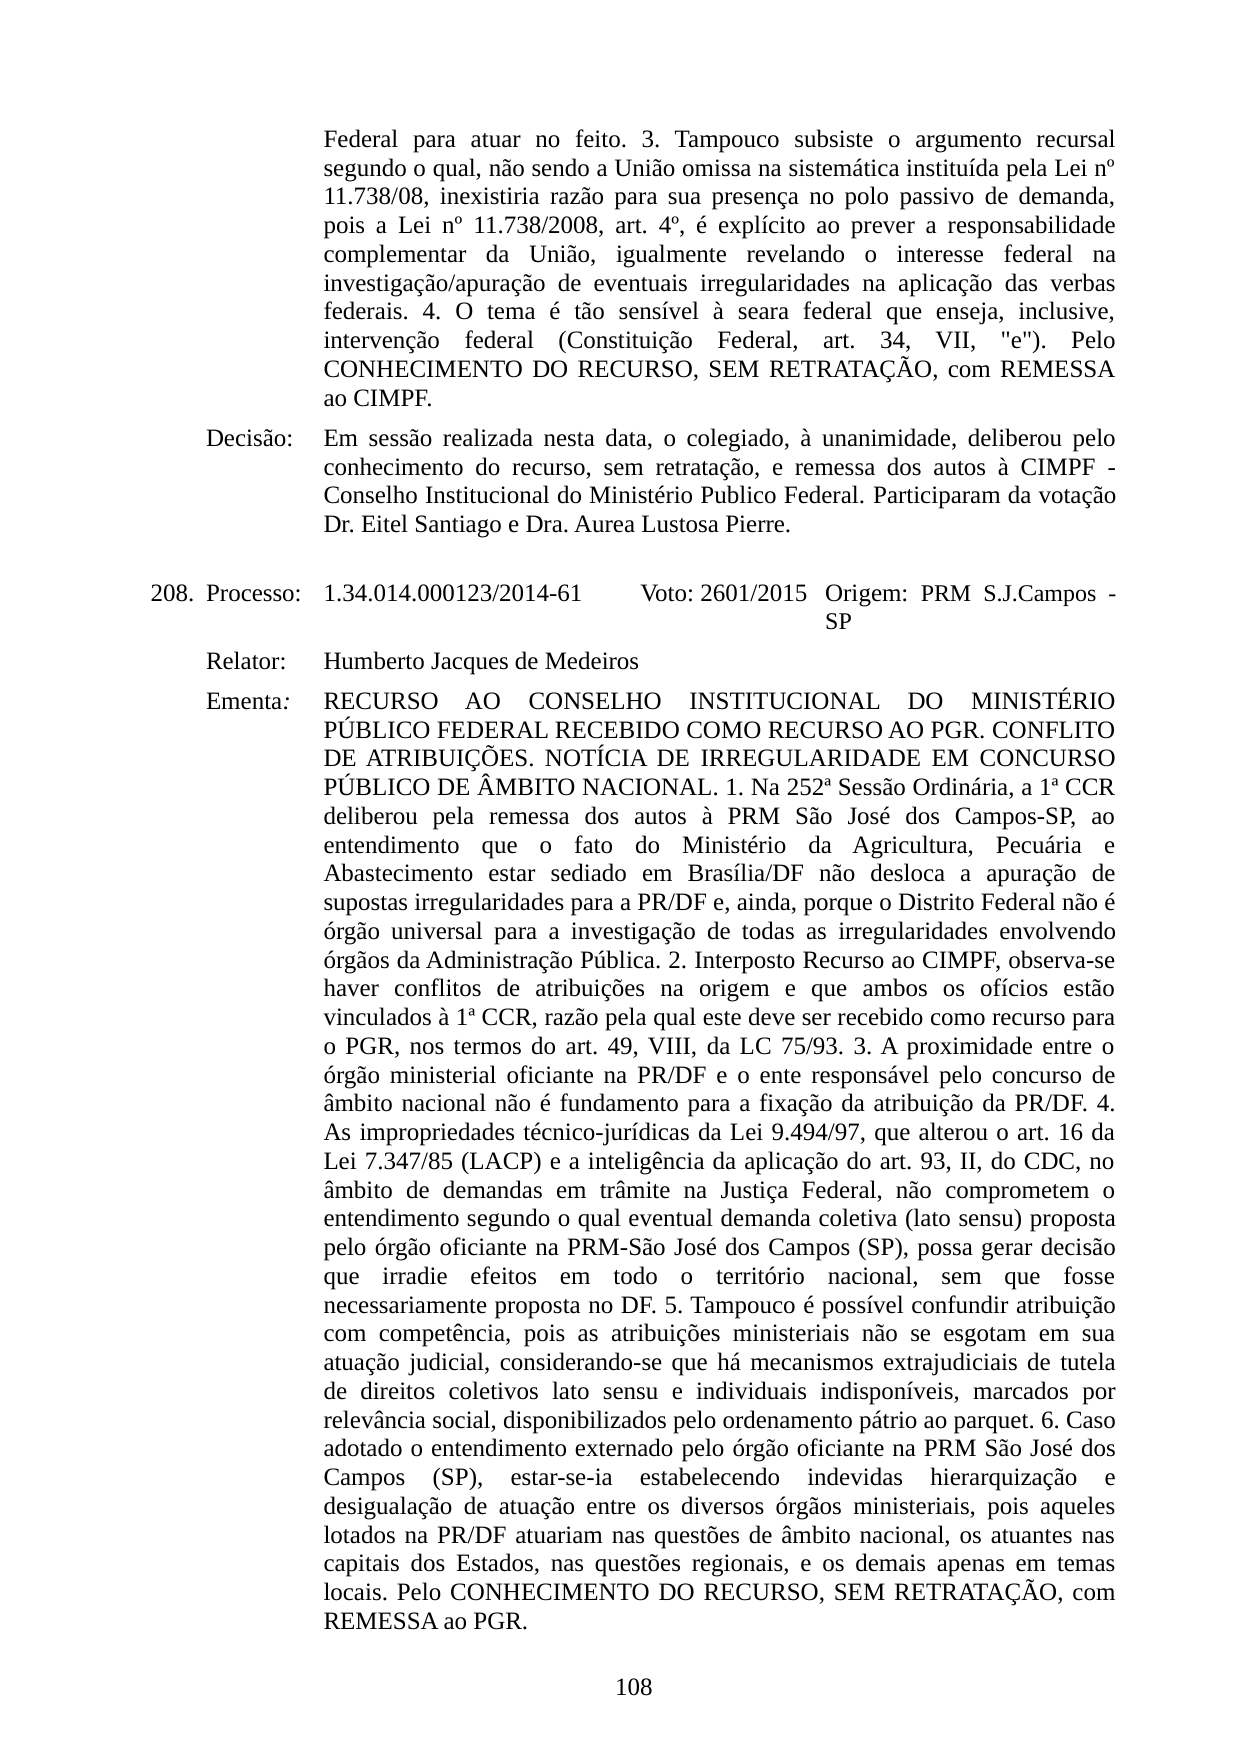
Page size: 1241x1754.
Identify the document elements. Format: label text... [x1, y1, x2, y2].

table_header 1.34.014.000123/2014-61 [318, 572, 634, 640]
table_header Processo: [200, 572, 318, 640]
table_header Origem: PRM S.J.Campos -SP [819, 572, 1122, 640]
table_header 208. [145, 572, 200, 640]
table_cell Relator: [200, 640, 318, 680]
table_cell RECURSO AO CONSELHO INSTITUCIONAL DO MINISTÉRIO PÚBLICO FEDERAL RECEBIDO COMO RECURSO AO PGR. CONFLITO DE ATRIBUIÇÕES. NOTÍCIA DE IRREGULARIDADE EM CONCURSO PÚBLICO DE ÂMBITO NACIONAL. 1. Na 252ª Sessão Ordinária, a 1ª CCR deliberou pela remessa dos autos à PRM São José dos Campos-SP, ao entendimento que o fato do Ministério da Agricultura, Pecuária e Abastecimento estar sediado em Brasília/DF não desloca a apuração de supostas irregularidades para a PR/DF e, ainda, porque o Distrito Federal não é órgão universal para a investigação de todas as irregularidades envolvendo órgãos da Administração Pública. 2. Interposto Recurso ao CIMPF, observa-se haver conflitos de atribuições na origem e que ambos os ofícios estão vinculados à 1ª CCR, razão pela qual este deve ser recebido como recurso para o PGR, nos termos do art. 49, VIII, da LC 75/93. 3. A proximidade entre o órgão ministerial oficiante na PR/DF e o ente responsável pelo concurso de âmbito nacional não é fundamento para a fixação da atribuição da PR/DF. 4. As impropriedades técnico-jurídicas da Lei 9.494/97, que alterou o art. 16 da Lei 7.347/85 (LACP) e a inteligência da aplicação do art. 93, II, do CDC, no âmbito de demandas em trâmite na Justiça Federal, não comprometem o entendimento segundo o qual eventual demanda coletiva (lato sensu) proposta pelo órgão oficiante na PRM-São José dos Campos (SP), possa gerar decisão que irradie efeitos em todo o território nacional, sem que fosse necessariamente proposta no DF. 5. Tampouco é possível confundir atribuição com competência, pois as atribuições ministeriais não se esgotam em sua atuação judicial, considerando-se que há mecanismos extrajudiciais de tutela de direitos coletivos lato sensu e individuais indisponíveis, marcados por relevância social, disponibilizados pelo ordenamento pátrio ao parquet. 6. Caso adotado o entendimento externado pelo órgão oficiante na PRM São José dos Campos (SP), estar-se-ia estabelecendo indevidas hierarquização e desigualação de atuação entre os diversos órgãos ministeriais, pois aqueles lotados na PR/DF atuariam nas questões de âmbito nacional, os atuantes nas capitais dos Estados, nas questões regionais, e os demais apenas em temas locais. Pelo CONHECIMENTO DO RECURSO, SEM RETRATAÇÃO, com REMESSA ao PGR. [318, 680, 1122, 1641]
table_cell [145, 118, 200, 417]
table_cell Humberto Jacques de Medeiros [318, 640, 1122, 680]
table_cell Decisão: [200, 417, 318, 543]
table_cell [145, 417, 200, 543]
table_header Voto: 2601/2015 [635, 572, 819, 640]
table_cell Em sessão realizada nesta data, o colegiado, à unanimidade, deliberou pelo conhecimento do recurso, sem retratação, e remessa dos autos à CIMPF - Conselho Institucional do Ministério Publico Federal. Participaram da votação Dr. Eitel Santiago e Dra. Aurea Lustosa Pierre. [318, 417, 1122, 543]
table_cell Federal para atuar no feito. 3. Tampouco subsiste o argumento recursal segundo o qual, não sendo a União omissa na sistemática instituída pela Lei nº 11.738/08, inexistiria razão para sua presença no polo passivo de demanda, pois a Lei nº 11.738/2008, art. 4º, é explícito ao prever a responsabilidade complementar da União, igualmente revelando o interesse federal na investigação/apuração de eventuais irregularidades na aplicação das verbas federais. 4. O tema é tão sensível à seara federal que enseja, inclusive, intervenção federal (Constituição Federal, art. 34, VII, "e"). Pelo CONHECIMENTO DO RECURSO, SEM RETRATAÇÃO, com REMESSA ao CIMPF. [318, 118, 1122, 417]
table_cell [145, 680, 200, 1641]
table_cell [145, 640, 200, 680]
table_cell [200, 118, 318, 417]
table_cell Ementa: [200, 680, 318, 1641]
